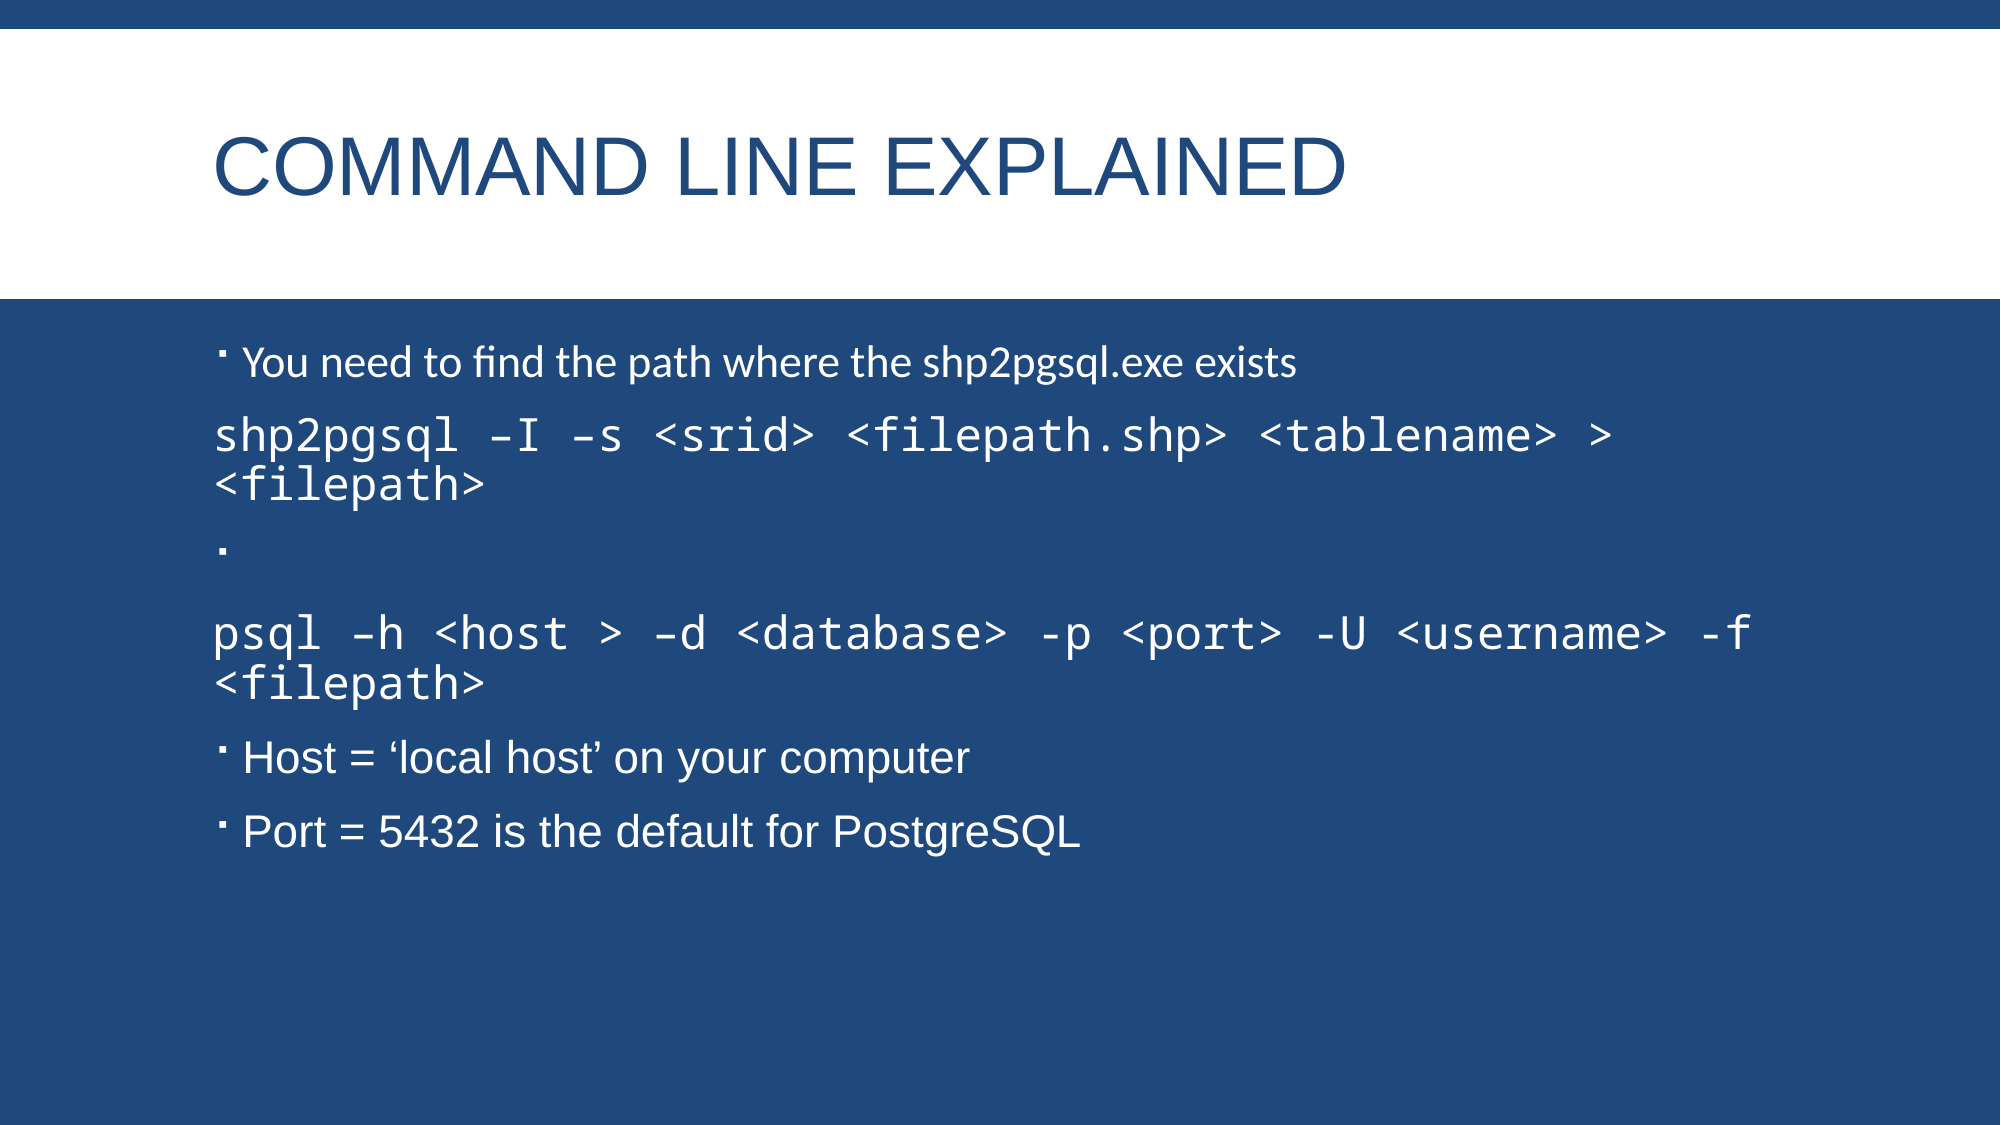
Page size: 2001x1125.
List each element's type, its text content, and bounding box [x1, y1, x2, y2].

title Command line explained [197, 46, 1803, 295]
list You need to find the path where the shp2pgsql.exe exists shp2pgsql –I –s <srid> <filepath.shp> <tablename> > <filepath> psql –h <host > –d <database> -p <port> -U <username> -f <filepath> Host = ‘local host’ on your computer Port = 5432 is the default for PostgreSQL [197, 329, 1803, 1021]
